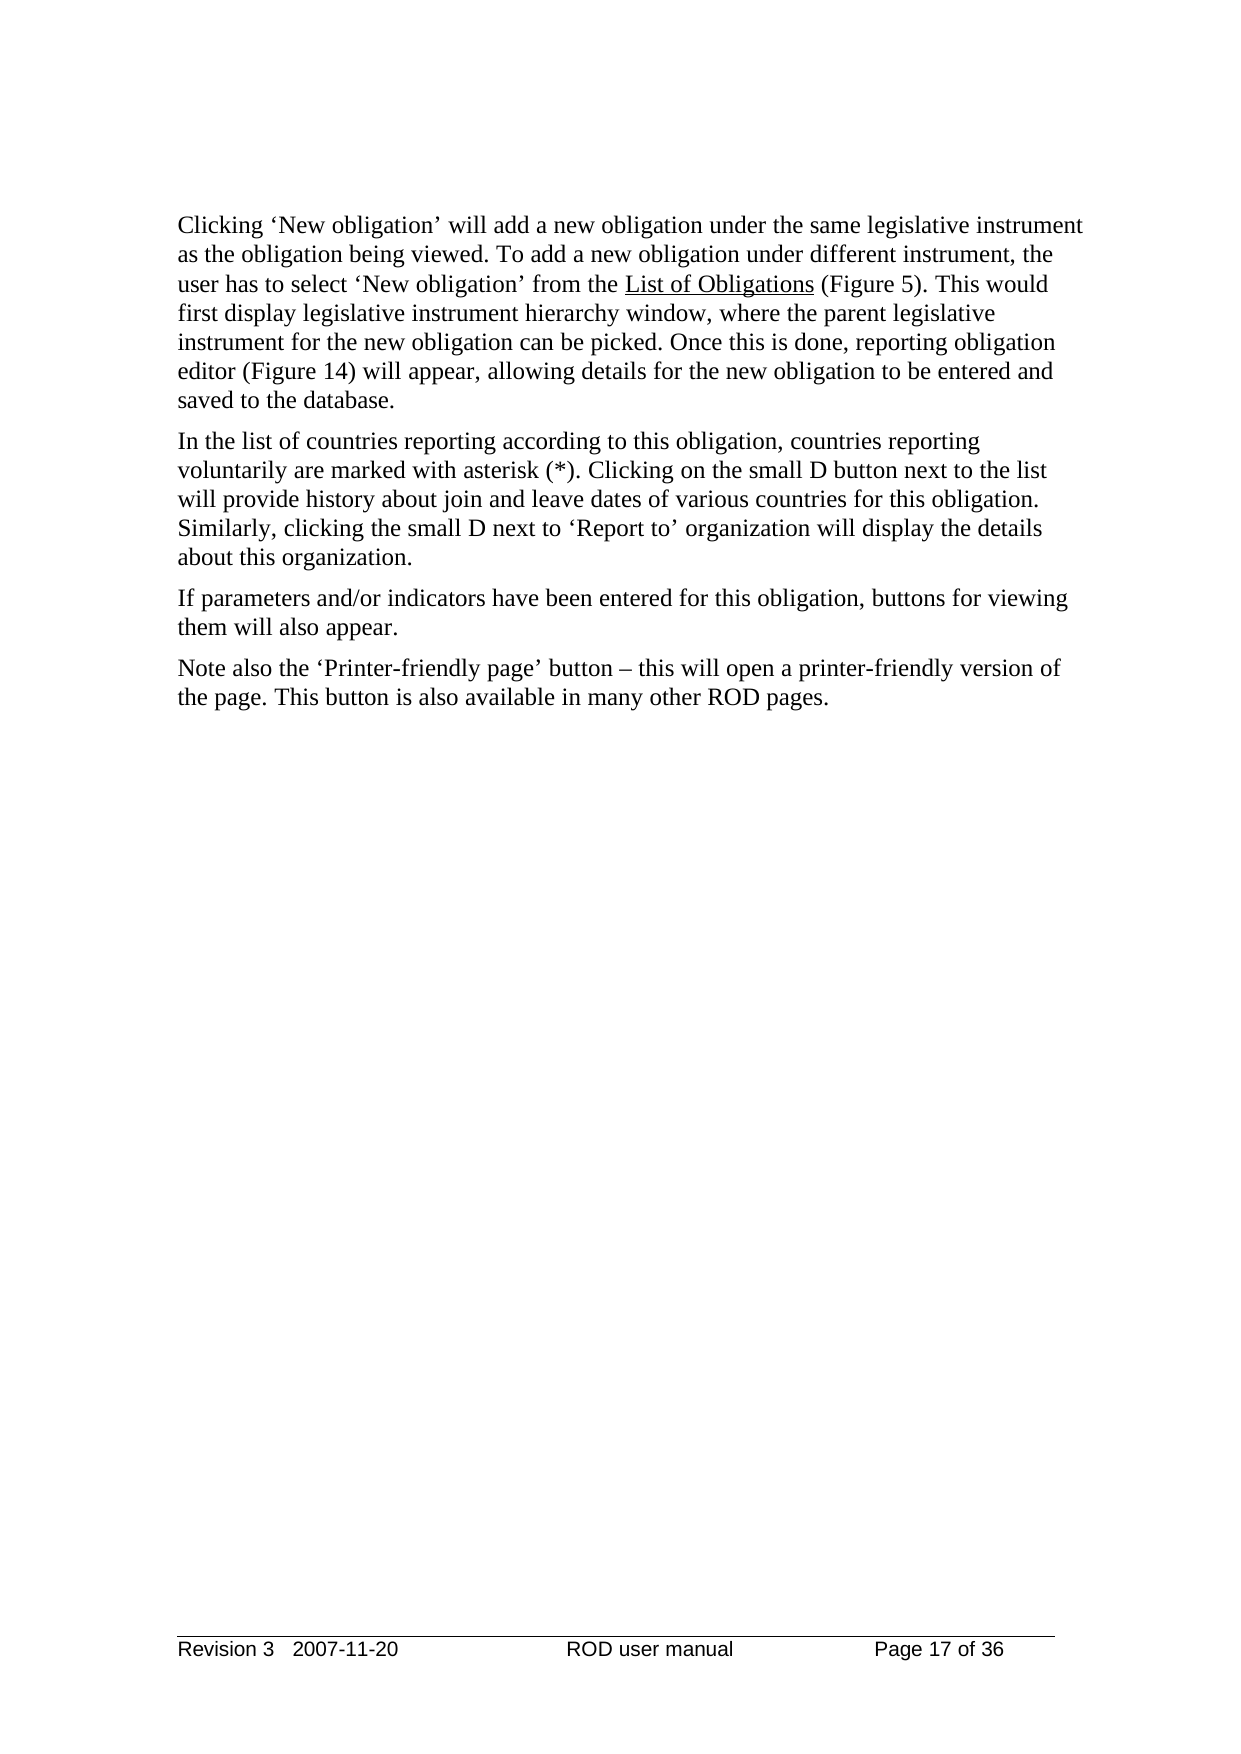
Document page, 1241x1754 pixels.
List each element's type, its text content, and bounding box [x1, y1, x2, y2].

text Clicking ‘New obligation’ will add a new obligation under the same legislative instrument as the obligation being viewed. To add a new obligation under different instrument, the user has to select ‘New obligation’ from the List of Obligations (Figure 5). This would first display legislative instrument hierarchy window, where the parent legislative instrument for the new obligation can be picked. Once this is done, reporting obligation editor (Figure 14) will appear, allowing details for the new obligation to be entered and saved to the database. [177, 210, 1092, 414]
text Note also the ‘Printer-friendly page’ button – this will open a printer-friendly version of the page. This button is also available in many other ROD pages. [177, 652, 1092, 711]
text In the list of countries reporting according to this obligation, countries reporting voluntarily are marked with asterisk (*). Clicking on the small D button next to the list will provide history about join and leave dates of various countries for this obligation. Similarly, clicking the small D next to ‘Report to’ organization will display the details about this organization. [177, 426, 1092, 571]
text If parameters and/or indicators have been entered for this obligation, buttons for viewing them will also appear. [177, 583, 1092, 641]
